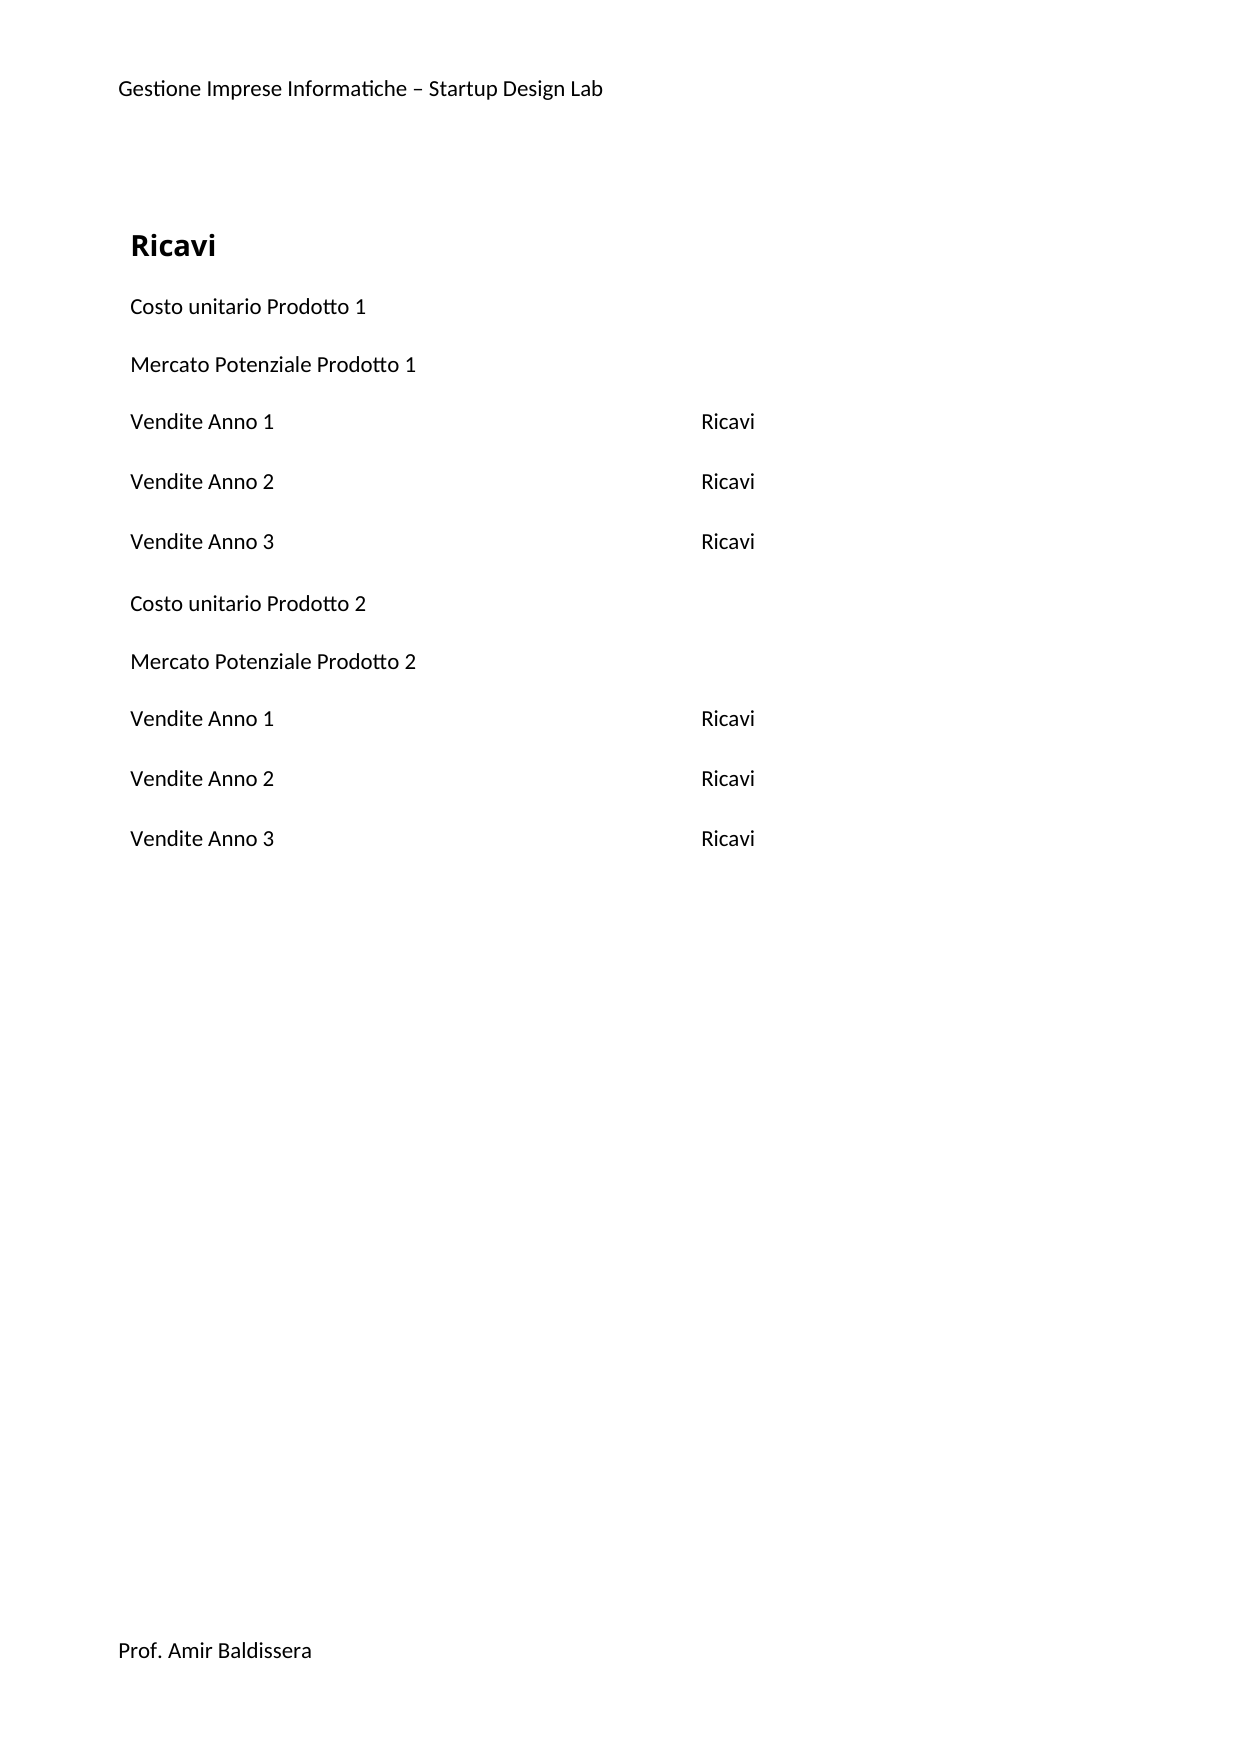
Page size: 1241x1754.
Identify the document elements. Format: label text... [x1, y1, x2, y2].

table_cell [427, 680, 694, 732]
table_cell [694, 565, 979, 617]
table_cell Vendite Anno 1 [123, 383, 427, 435]
table_cell Ricavi [694, 383, 979, 435]
table_header [427, 176, 694, 265]
table_cell Costo unitario Prodotto 2 [123, 565, 427, 617]
table_header [694, 176, 979, 265]
table_cell [694, 622, 979, 675]
table_cell Vendite Anno 3 [123, 800, 427, 852]
table_cell [427, 622, 694, 675]
table_cell Vendite Anno 2 [123, 740, 427, 792]
table_header Ricavi [123, 176, 427, 265]
table_cell [694, 325, 979, 378]
table_cell Ricavi [694, 740, 979, 792]
table_cell Vendite Anno 3 [123, 503, 427, 555]
table_cell [427, 443, 694, 495]
table_cell [427, 503, 694, 555]
table_cell [427, 383, 694, 435]
table_cell [427, 268, 694, 320]
table_cell Vendite Anno 2 [123, 443, 427, 495]
table_cell Mercato Potenziale Prodotto 2 [123, 622, 427, 675]
table_cell [427, 565, 694, 617]
table_cell [427, 800, 694, 852]
table_cell [694, 268, 979, 320]
table_cell [427, 325, 694, 378]
table_cell Ricavi [694, 503, 979, 555]
table_cell Vendite Anno 1 [123, 680, 427, 732]
table_cell Mercato Potenziale Prodotto 1 [123, 325, 427, 378]
table_cell Ricavi [694, 443, 979, 495]
table_cell [427, 740, 694, 792]
table_cell Ricavi [694, 680, 979, 732]
table_cell Costo unitario Prodotto 1 [123, 268, 427, 320]
table_cell Ricavi [694, 800, 979, 852]
